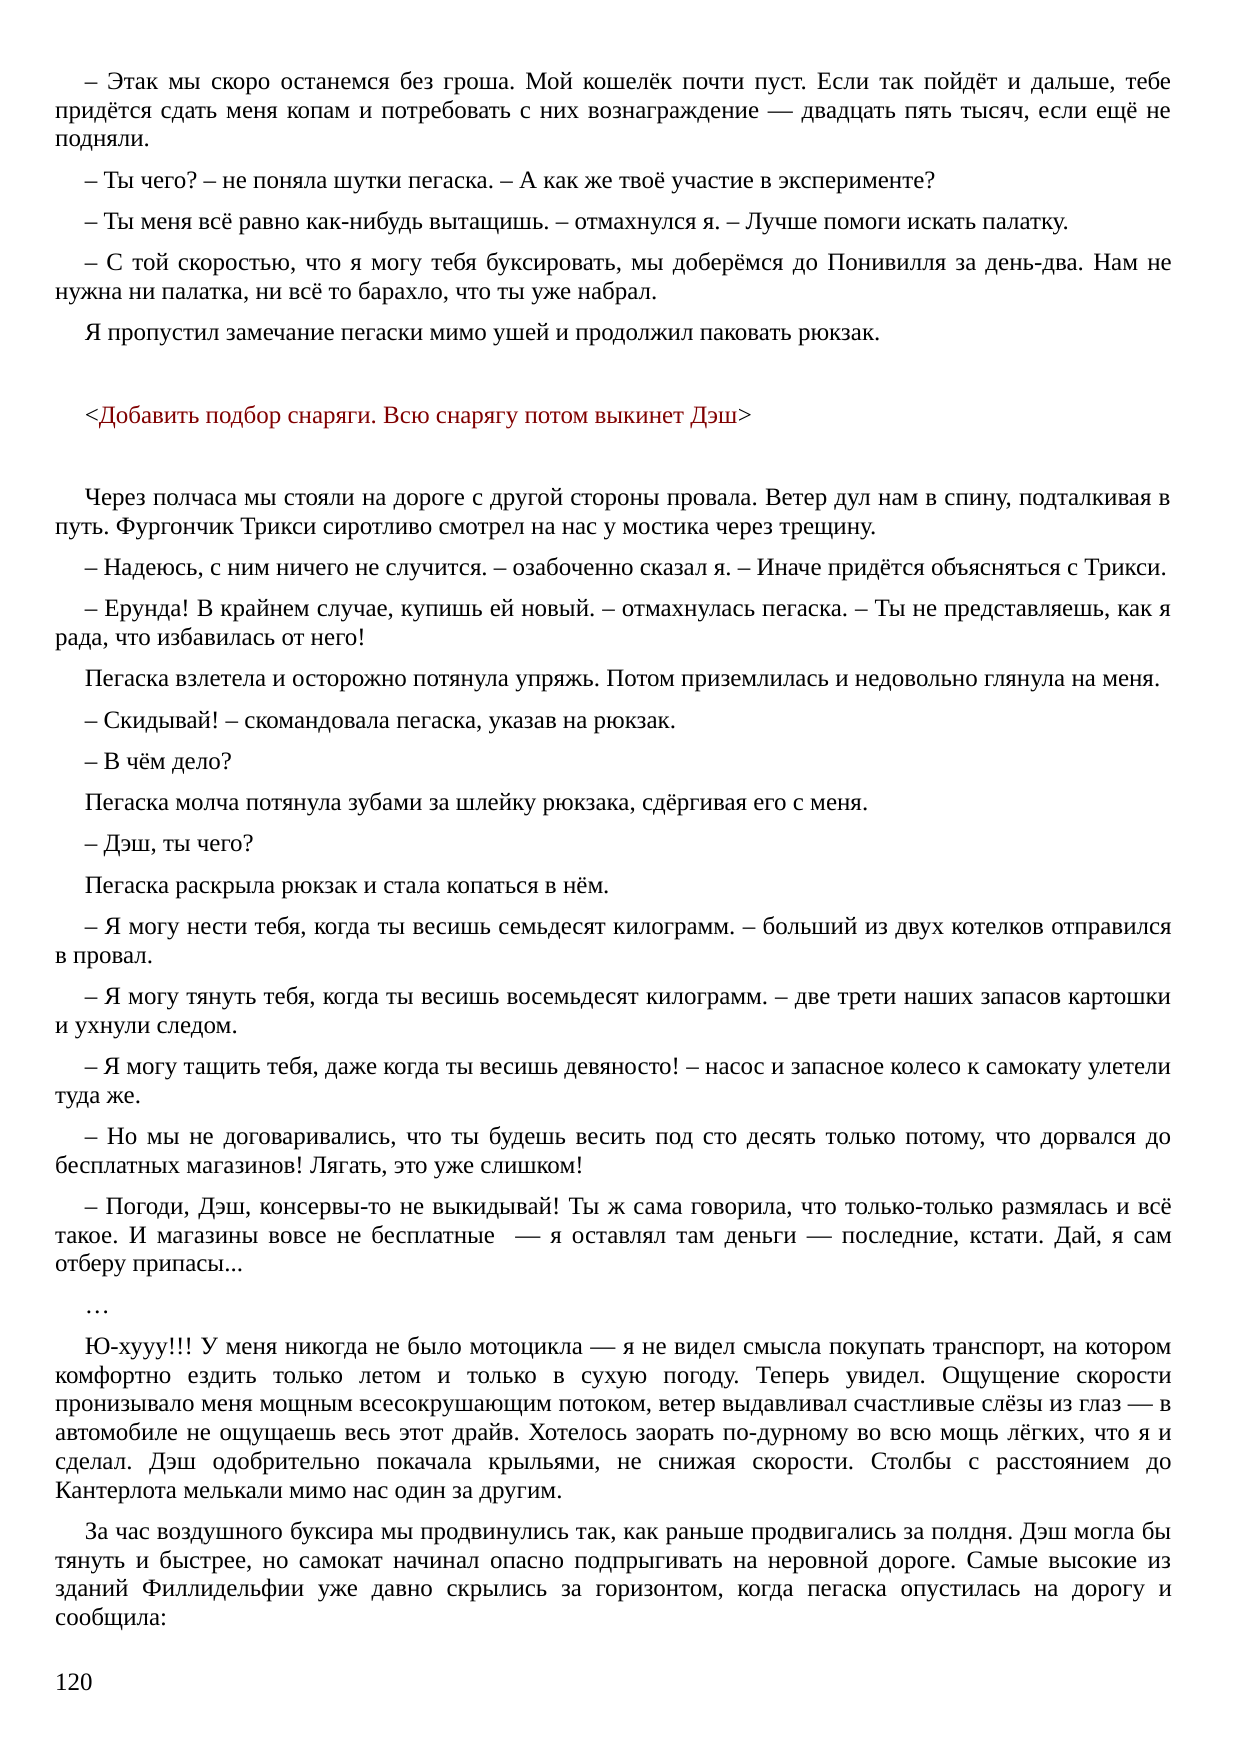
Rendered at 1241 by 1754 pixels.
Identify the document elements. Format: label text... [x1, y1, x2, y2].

text Ю-хууу!!! У меня никогда не было мотоцикла — я не видел смысла покупать транспорт, на котором комфортно ездить только летом и только в сухую погоду. Теперь увидел. Ощущение скорости пронизывало меня мощным всесокрушающим потоком, ветер выдавливал счастливые слёзы из глаз — в автомобиле не ощущаешь весь этот драйв. Хотелось заорать по-дурному во всю мощь лёгких, что я и сделал. Дэш одобрительно покачала крыльями, не снижая скорости. Столбы с расстоянием до Кантерлота мелькали мимо нас один за другим. [55, 1331, 1173, 1503]
text Пегаска молча потянула зубами за шлейку рюкзака, сдёргивая его с меня. [55, 787, 1173, 816]
text – С той скоростью, что я могу тебя буксировать, мы доберёмся до Понивилля за день-два. Нам не нужна ни палатка, ни всё то барахло, что ты уже набрал. [55, 247, 1173, 305]
text – Я могу тащить тебя, даже когда ты весишь девяносто! – насос и запасное колесо к самокату улетели туда же. [55, 1051, 1173, 1108]
text Пегаска взлетела и осторожно потянула упряжь. Потом приземлилась и недовольно глянула на меня. [55, 663, 1173, 692]
text Через полчаса мы стояли на дороге с другой стороны провала. Ветер дул нам в спину, подталкивая в путь. Фургончик Трикси сиротливо смотрел на нас у мостика через трещину. [55, 482, 1173, 540]
text Пегаска раскрыла рюкзак и стала копаться в нём. [55, 870, 1173, 898]
text – Этак мы скоро останемся без гроша. Мой кошелёк почти пуст. Если так пойдёт и дальше, тебе придётся сдать меня копам и потребовать с них вознаграждение — двадцать пять тысяч, если ещё не подняли. [55, 66, 1173, 152]
text – Дэш, ты чего? [55, 828, 1173, 857]
text – Погоди, Дэш, консервы-то не выкидывай! Ты ж сама говорила, что только-только размялась и всё такое. И магазины вовсе не бесплатные — я оставлял там деньги — последние, кстати. Дай, я сам отберу припасы... [55, 1191, 1173, 1277]
text – Надеюсь, с ним ничего не случится. – озабоченно сказал я. – Иначе придётся объясняться с Трикси. [55, 552, 1173, 581]
text – Скидывай! – скомандовала пегаска, указав на рюкзак. [55, 705, 1173, 733]
text – В чём дело? [55, 746, 1173, 775]
text Я пропустил замечание пегаски мимо ушей и продолжил паковать рюкзак. [55, 317, 1173, 346]
text – Я могу тянуть тебя, когда ты весишь восемьдесят килограмм. – две трети наших запасов картошки и ухнули следом. [55, 981, 1173, 1038]
text – Ты чего? – не поняла шутки пегаска. – А как же твоё участие в эксперименте? [55, 165, 1173, 193]
text За час воздушного буксира мы продвинулись так, как раньше продвигались за полдня. Дэш могла бы тянуть и быстрее, но самокат начинал опасно подпрыгивать на неровной дороге. Самые высокие из зданий Филлидельфии уже давно скрылись за горизонтом, когда пегаска опустилась на дорогу и сообщила: [55, 1516, 1173, 1631]
text – Но мы не договаривались, что ты будешь весить под сто десять только потому, что дорвался до бесплатных магазинов! Лягать, это уже слишком! [55, 1121, 1173, 1178]
text – Ты меня всё равно как-нибудь вытащишь. – отмахнулся я. – Лучше помоги искать палатку. [55, 206, 1173, 235]
text … [55, 1290, 1173, 1318]
text – Ерунда! В крайнем случае, купишь ей новый. – отмахнулась пегаска. – Ты не представляешь, как я рада, что избавилась от него! [55, 593, 1173, 651]
text – Я могу нести тебя, когда ты весишь семьдесят килограмм. – больший из двух котелков отправился в провал. [55, 911, 1173, 968]
text <Добавить подбор снаряги. Всю снарягу потом выкинет Дэш> [55, 400, 1173, 428]
